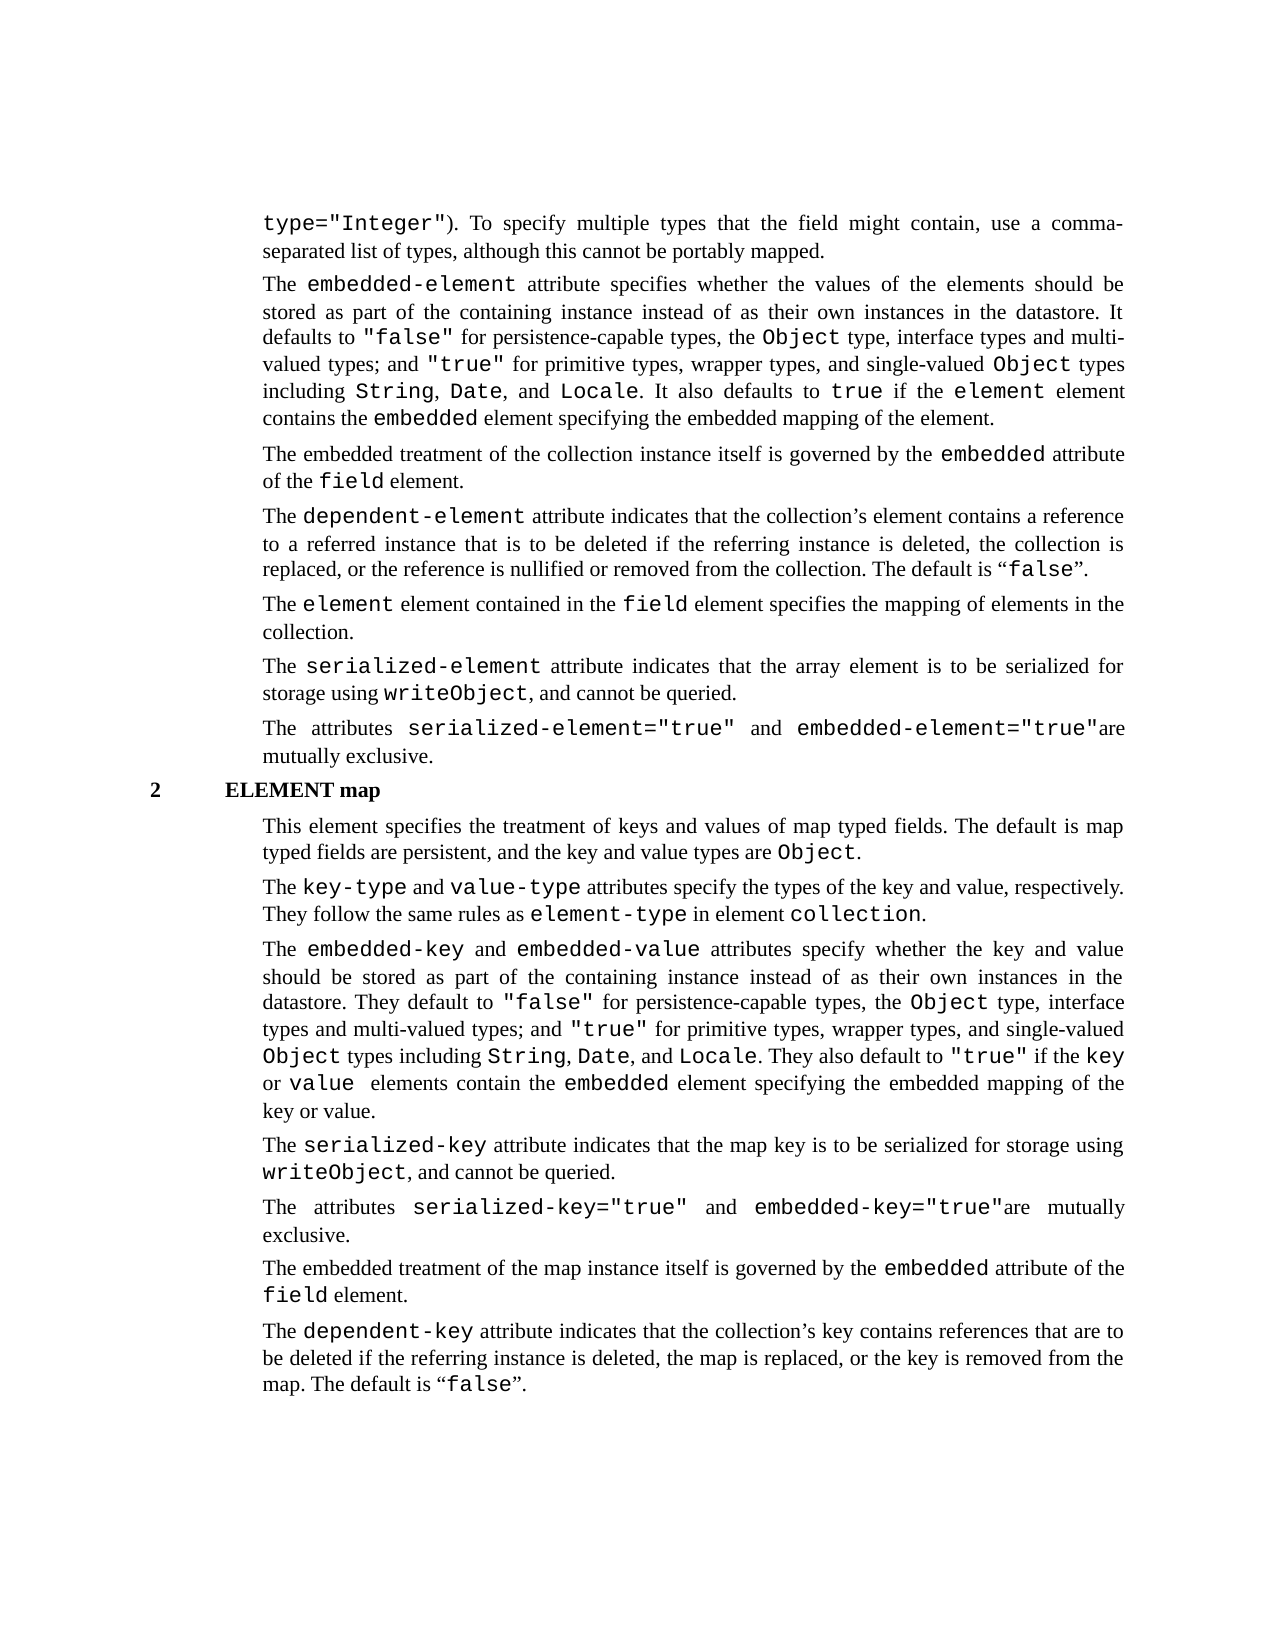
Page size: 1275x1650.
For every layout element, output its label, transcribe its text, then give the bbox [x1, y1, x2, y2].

text This element specifies the treatment of keys and values of map typed fields. The default is map typed fields are persistent, and the key and value types are Object. [262, 813, 1125, 866]
text The element element contained in the field element specifies the mapping of elements in the collection. [262, 591, 1125, 644]
text The embedded treatment of the collection instance itself is governed by the embedded attribute of the field element. [262, 441, 1125, 494]
subtitle ELEMENT map [150, 776, 1125, 802]
text The serialized-key attribute indicates that the map key is to be serialized for storage using writeObject, and cannot be queried. [262, 1132, 1125, 1186]
text The embedded treatment of the map instance itself is governed by the embedded attribute of the field element. [262, 1255, 1125, 1309]
text The embedded-key and embedded-value attributes specify whether the key and value should be stored as part of the containing instance instead of as their own instances in the datastore. They default to "false" for persistence-capable types, the Object type, interface types and multi-valued types; and "true" for primitive types, wrapper types, and single-valued Object types including String, Date, and Locale. They also default to "true" if the key or value elements contain the embedded element specifying the embedded mapping of the key or value. [262, 936, 1125, 1123]
text The attributes serialized-element="true" and embedded-element="true"are mutually exclusive. [262, 715, 1125, 768]
text The attributes serialized-key="true" and embedded-key="true"are mutually exclusive. [262, 1194, 1125, 1247]
text The dependent-element attribute indicates that the collection’s element contains a reference to a referred instance that is to be deleted if the referring instance is deleted, the collection is replaced, or the reference is nullified or removed from the collection. The default is “false”. [262, 503, 1125, 583]
text type="Integer"). To specify multiple types that the field might contain, use a comma-separated list of types, although this cannot be portably mapped. [262, 210, 1125, 263]
text The key-type and value-type attributes specify the types of the key and value, respectively. They follow the same rules as element-type in element collection. [262, 874, 1125, 928]
text The serialized-element attribute indicates that the array element is to be serialized for storage using writeObject, and cannot be queried. [262, 653, 1125, 707]
text The dependent-key attribute indicates that the collection’s key contains references that are to be deleted if the referring instance is deleted, the map is replaced, or the key is removed from the map. The default is “false”. [262, 1318, 1125, 1398]
text The embedded-element attribute specifies whether the values of the elements should be stored as part of the containing instance instead of as their own instances in the datastore. It defaults to "false" for persistence-capable types, the Object type, interface types and multi-valued types; and "true" for primitive types, wrapper types, and single-valued Object types including String, Date, and Locale. It also defaults to true if the element element contains the embedded element specifying the embedded mapping of the element. [262, 271, 1125, 432]
